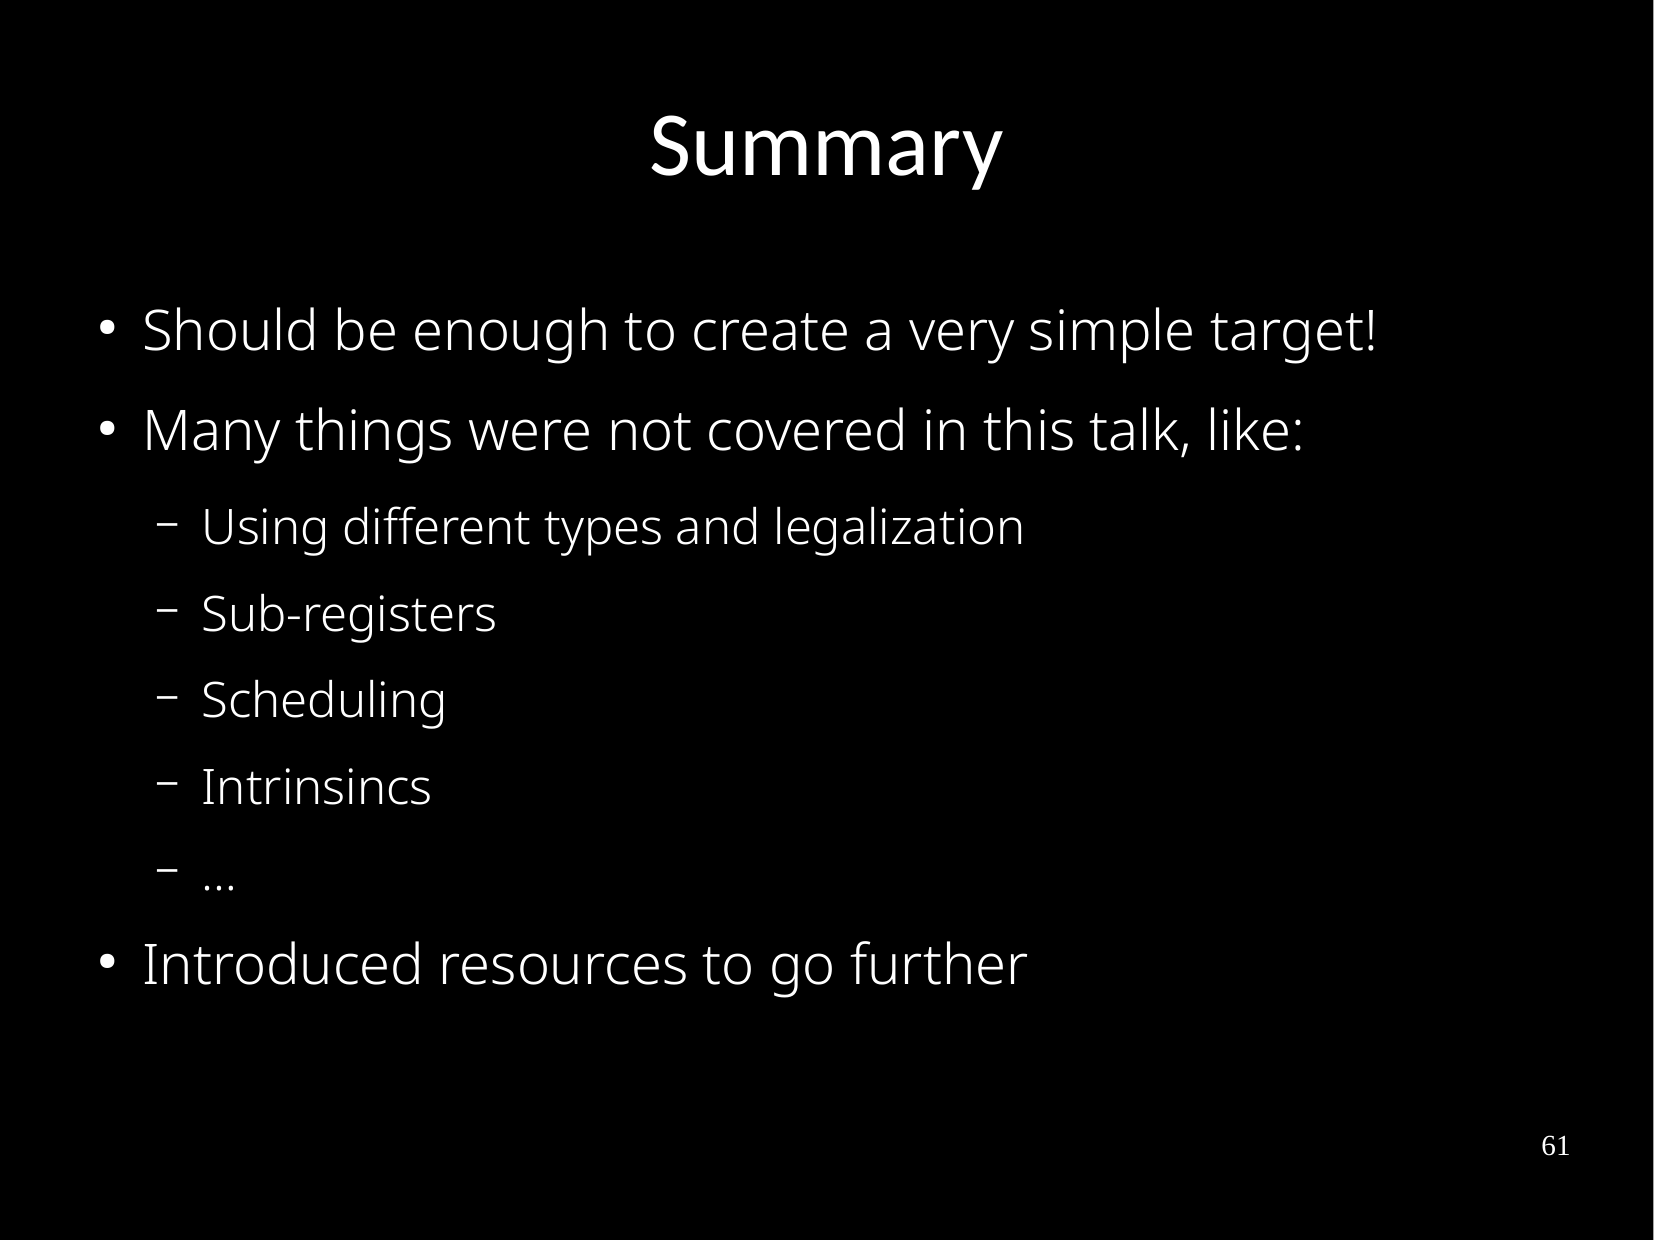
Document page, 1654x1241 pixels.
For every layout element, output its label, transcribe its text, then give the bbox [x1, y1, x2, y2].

title Summary [82, 49, 1571, 257]
list Should be enough to create a very simple target! Many things were not covered in this talk, like: Using different types and legalization Sub-registers Scheduling Intrinsincs … Introduced resources to go further [82, 290, 1571, 1010]
